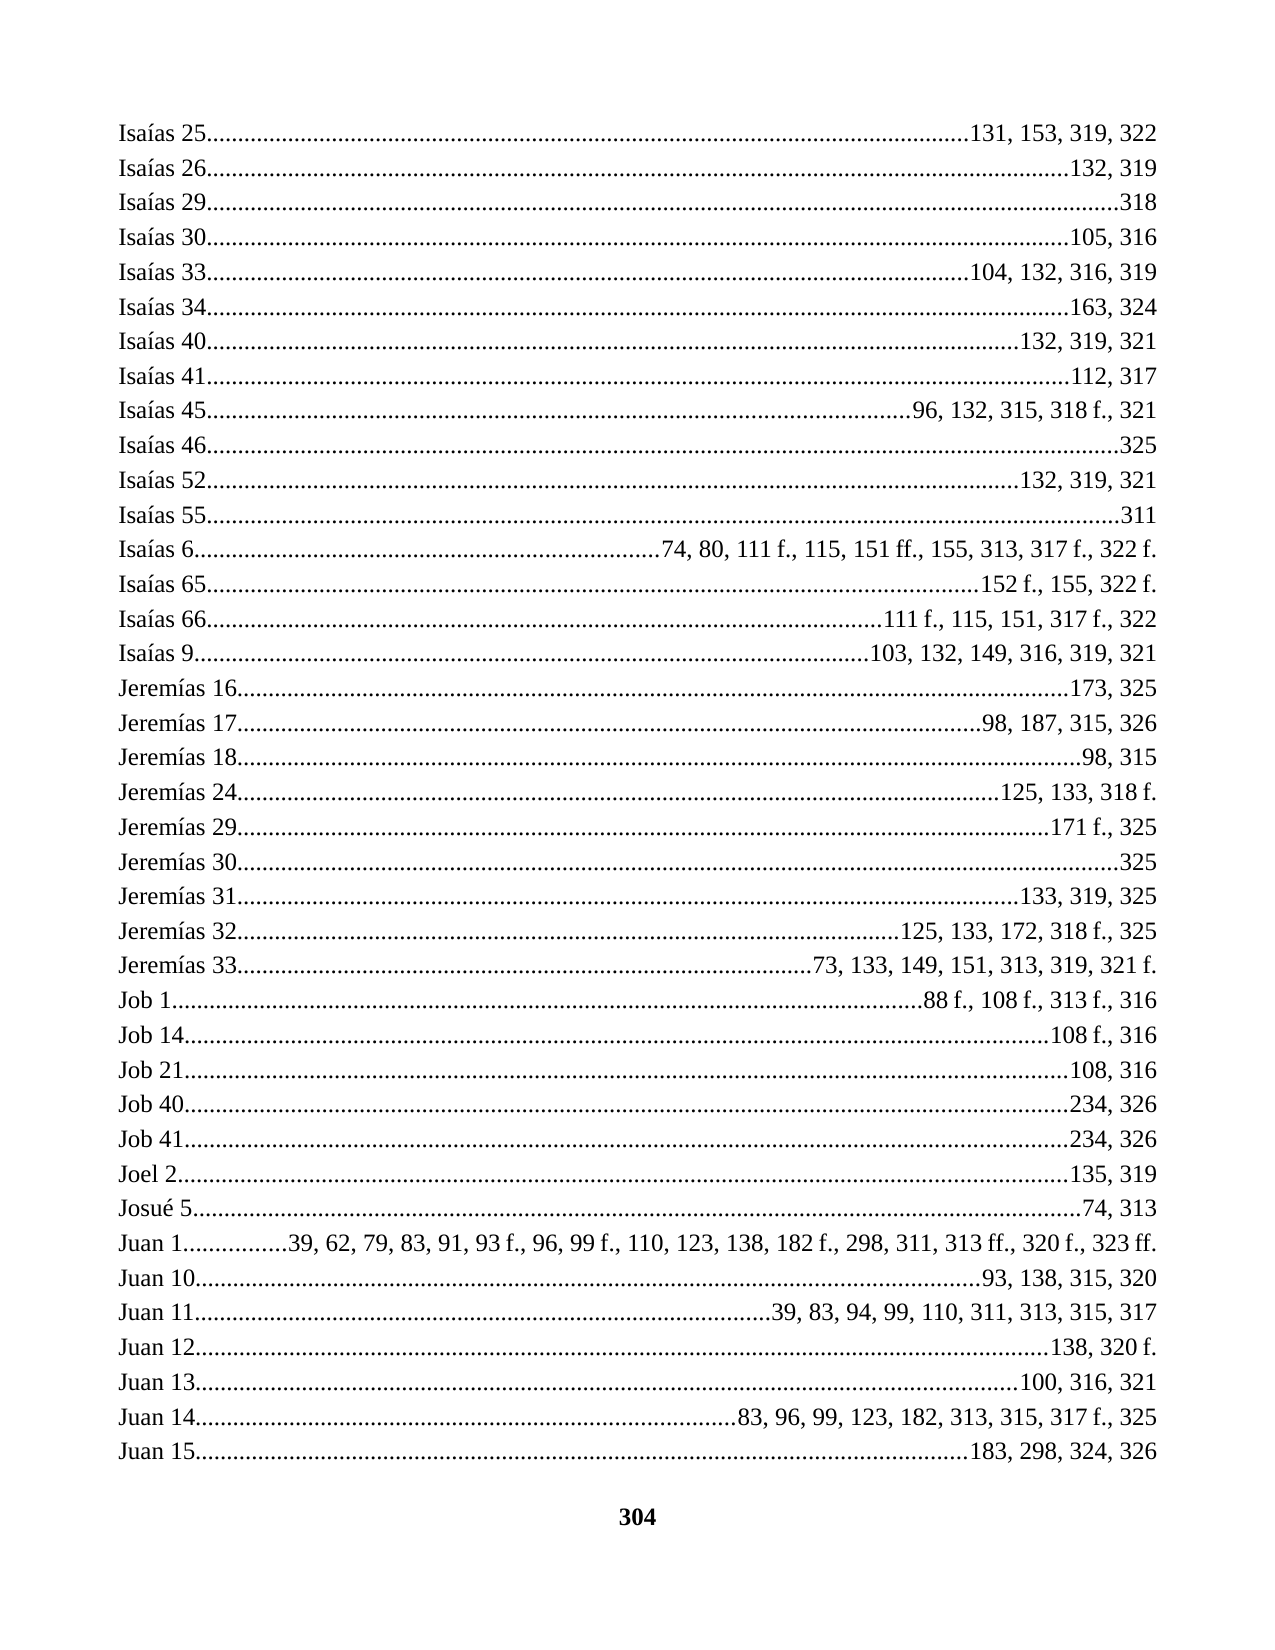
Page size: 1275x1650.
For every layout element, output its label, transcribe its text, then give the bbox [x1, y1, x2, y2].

text Job 40 234, 326 [118, 1089, 1157, 1118]
text Isaías 52 132, 319, 321 [118, 465, 1157, 494]
text Jeremías 24 125, 133, 318 f. [118, 777, 1157, 806]
text Isaías 6 74, 80, 111 f., 115, 151 ff., 155, 313, 317 f., 322 f. [118, 534, 1157, 563]
text Jeremías 17 98, 187, 315, 326 [118, 708, 1157, 737]
text Juan 14 83, 96, 99, 123, 182, 313, 315, 317 f., 325 [118, 1402, 1157, 1430]
text Juan 15 183, 298, 324, 326 [118, 1436, 1157, 1465]
text Job 41 234, 326 [118, 1124, 1157, 1153]
text Jeremías 30 325 [118, 847, 1157, 875]
text Isaías 25 131, 153, 319, 322 [118, 118, 1157, 147]
text Isaías 30 105, 316 [118, 222, 1157, 251]
text Isaías 66 111 f., 115, 151, 317 f., 322 [118, 604, 1157, 632]
text Jeremías 31 133, 319, 325 [118, 881, 1157, 910]
text Isaías 29 318 [118, 187, 1157, 216]
text Jeremías 29 171 f., 325 [118, 812, 1157, 841]
text Jeremías 33 73, 133, 149, 151, 313, 319, 321 f. [118, 951, 1157, 979]
text Isaías 55 311 [118, 500, 1157, 528]
text Isaías 33 104, 132, 316, 319 [118, 257, 1157, 286]
text Isaías 9 103, 132, 149, 316, 319, 321 [118, 638, 1157, 667]
text Juan 13 100, 316, 321 [118, 1367, 1157, 1396]
text Juan 10 93, 138, 315, 320 [118, 1263, 1157, 1292]
text Josué 5 74, 313 [118, 1193, 1157, 1222]
text Isaías 34 163, 324 [118, 292, 1157, 320]
text Isaías 46 325 [118, 430, 1157, 459]
text Juan 1 39, 62, 79, 83, 91, 93 f., 96, 99 f., 110, 123, 138, 182 f., 298, 311, 313 ff., 320 f., 323 ff. [118, 1228, 1157, 1257]
text Job 21 108, 316 [118, 1055, 1157, 1083]
text Job 1 88 f., 108 f., 313 f., 316 [118, 985, 1157, 1014]
text Jeremías 18 98, 315 [118, 742, 1157, 771]
text Isaías 45 96, 132, 315, 318 f., 321 [118, 396, 1157, 424]
text Isaías 26 132, 319 [118, 153, 1157, 182]
text Jeremías 32 125, 133, 172, 318 f., 325 [118, 916, 1157, 945]
text Juan 12 138, 320 f. [118, 1332, 1157, 1361]
text Jeremías 16 173, 325 [118, 673, 1157, 702]
text Juan 11 39, 83, 94, 99, 110, 311, 313, 315, 317 [118, 1297, 1157, 1326]
text Job 14 108 f., 316 [118, 1020, 1157, 1049]
text Isaías 65 152 f., 155, 322 f. [118, 569, 1157, 598]
text Isaías 41 112, 317 [118, 361, 1157, 390]
text Isaías 40 132, 319, 321 [118, 326, 1157, 355]
text Joel 2 135, 319 [118, 1159, 1157, 1187]
